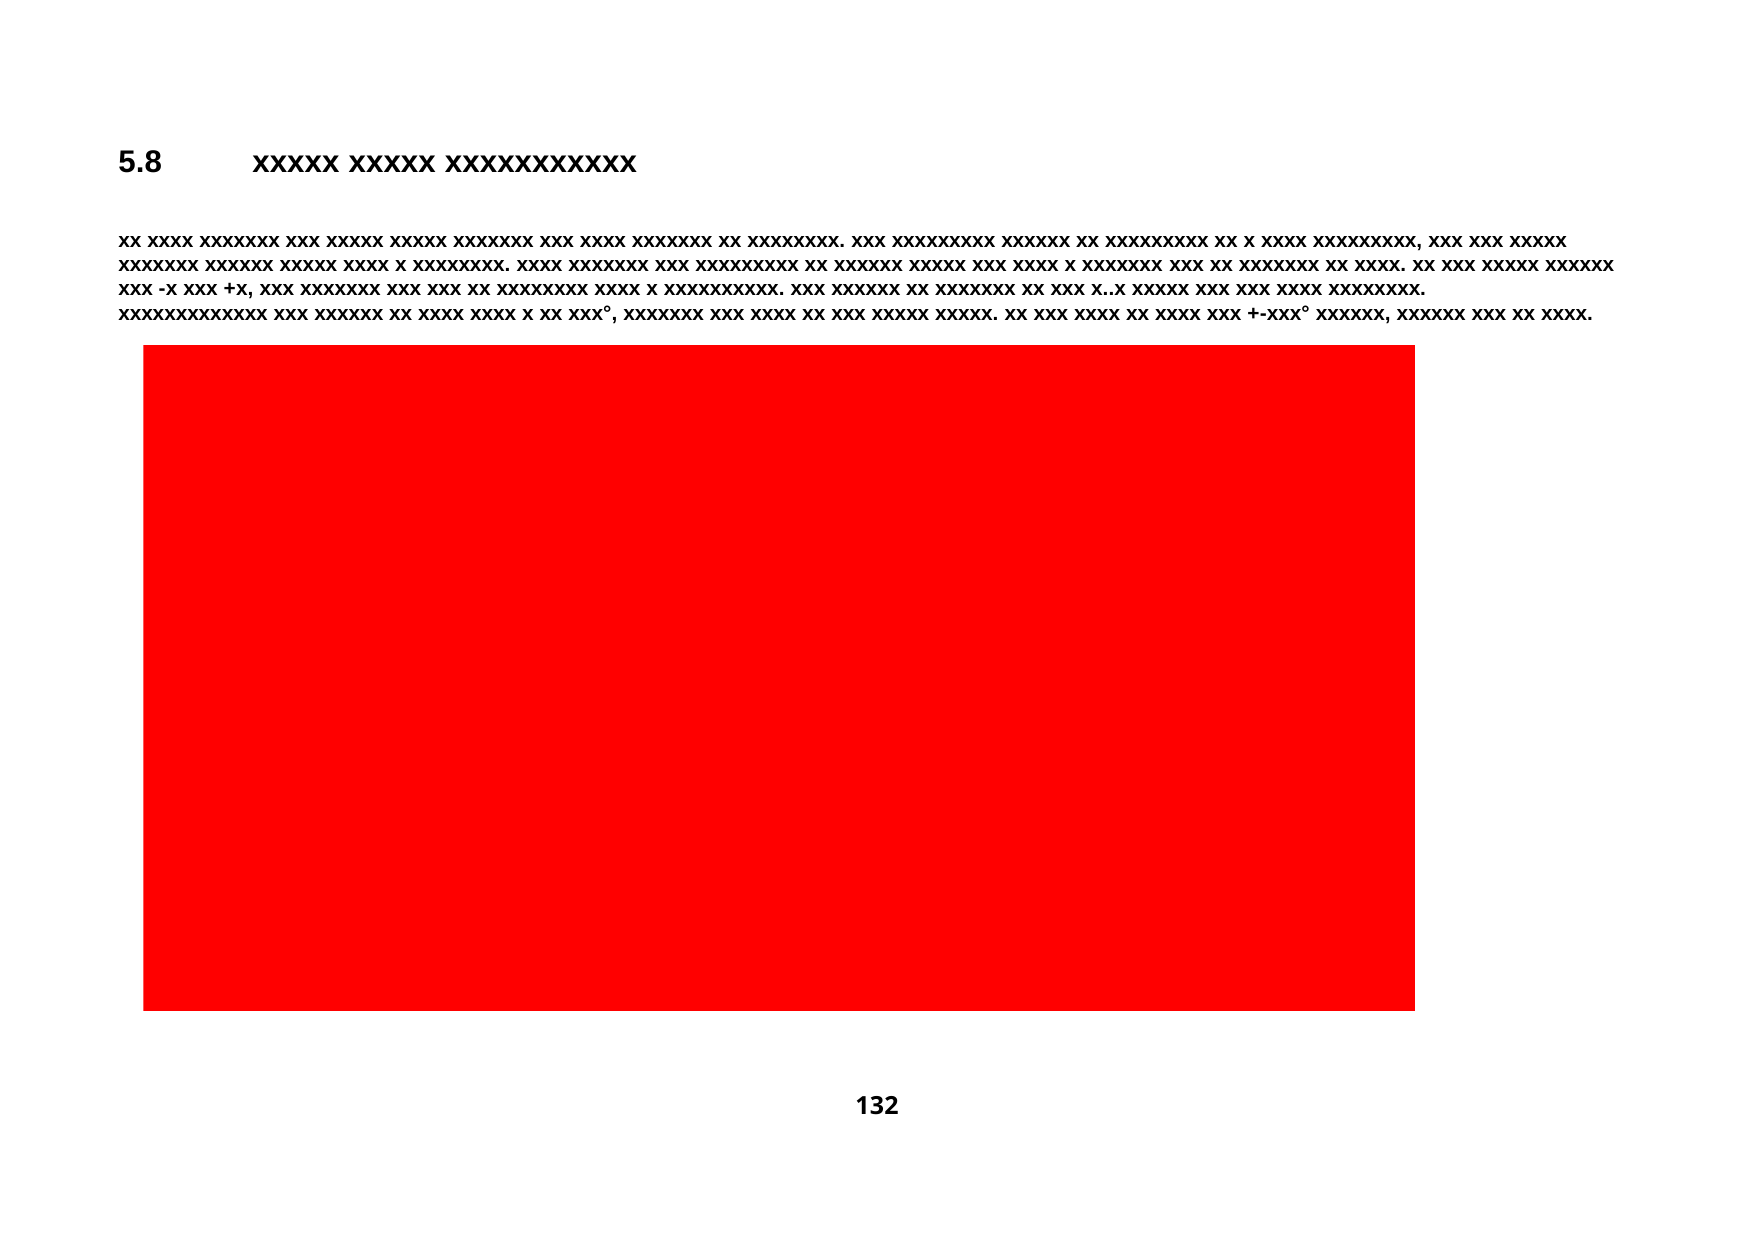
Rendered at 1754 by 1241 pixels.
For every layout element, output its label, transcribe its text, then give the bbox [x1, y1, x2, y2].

picture [143, 345, 1415, 1011]
subtitle xxxxx xxxxx xxxxxxxxxxx [118, 143, 1636, 179]
text xx xxxx xxxxxxx xxx xxxxx xxxxx xxxxxxx xxx xxxx xxxxxxx xx xxxxxxxx. xxx xxxxxxxxx xxxxxx xx xxxxxxxxx xx x xxxx xxxxxxxxx, xxx xxx xxxxx xxxxxxx xxxxxx xxxxx xxxx x xxxxxxxx. xxxx xxxxxxx xxx xxxxxxxxx xx xxxxxx xxxxx xxx xxxx x xxxxxxx xxx xx xxxxxxx xx xxxx. xx xxx xxxxx xxxxxx xxx -x xxx +x, xxx xxxxxxx xxx xxx xx xxxxxxxx xxxx x xxxxxxxxxx. xxx xxxxxx xx xxxxxxx xx xxx x..x xxxxx xxx xxx xxxx xxxxxxxx. xxxxxxxxxxxxx xxx xxxxxx xx xxxx xxxx x xx xxx°, xxxxxxx xxx xxxx xx xxx xxxxx xxxxx. xx xxx xxxx xx xxxx xxx +-xxx° xxxxxx, xxxxxx xxx xx xxxx. [118, 228, 1636, 324]
